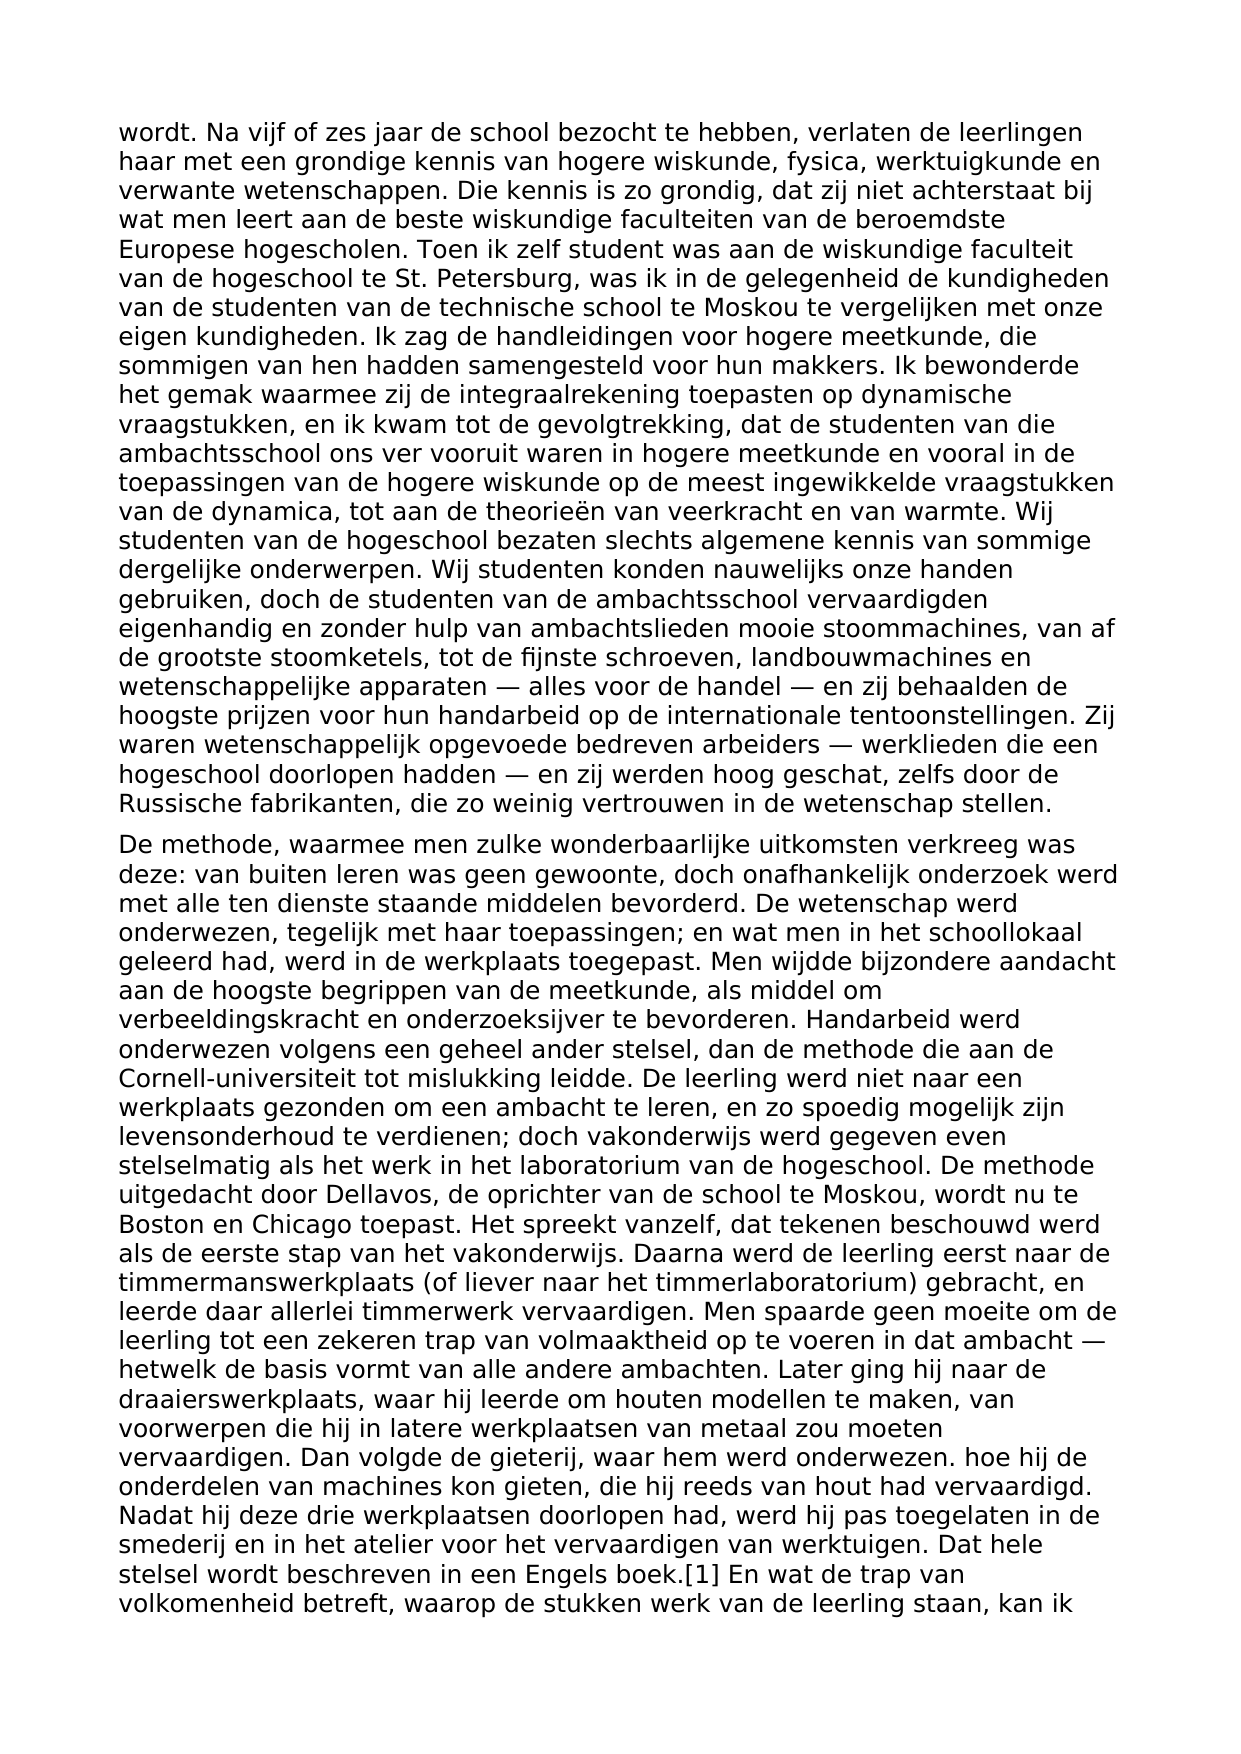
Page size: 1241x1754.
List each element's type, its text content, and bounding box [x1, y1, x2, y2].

text wordt. Na vijf of zes jaar de school bezocht te hebben, verlaten de leerlingen haar met een grondige kennis van hogere wiskunde, fysica, werktuigkunde en verwante wetenschappen. Die kennis is zo grondig, dat zij niet achterstaat bij wat men leert aan de beste wiskundige faculteiten van de beroemdste Europese hogescholen. Toen ik zelf student was aan de wiskundige faculteit van de hogeschool te St. Petersburg, was ik in de gelegenheid de kundigheden van de studenten van de technische school te Moskou te vergelijken met onze eigen kundigheden. Ik zag de handleidingen voor hogere meetkunde, die sommigen van hen hadden samengesteld voor hun makkers. Ik bewonderde het gemak waarmee zij de integraalrekening toepasten op dynamische vraagstukken, en ik kwam tot de gevolgtrekking, dat de studenten van die ambachtsschool ons ver vooruit waren in hogere meetkunde en vooral in de toepassingen van de hogere wiskunde op de meest ingewikkelde vraagstukken van de dynamica, tot aan de theorieën van veerkracht en van warmte. Wij studenten van de hogeschool bezaten slechts algemene kennis van sommige dergelijke onderwerpen. Wij studenten konden nauwelijks onze handen gebruiken, doch de studenten van de ambachtsschool vervaardigden eigenhandig en zonder hulp van ambachtslieden mooie stoommachines, van af de grootste stoomketels, tot de fijnste schroeven, landbouwmachines en wetenschappelijke apparaten — alles voor de handel — en zij behaalden de hoogste prijzen voor hun handarbeid op de internationale tentoonstellingen. Zij waren wetenschappelijk opgevoede bedreven arbeiders — werklieden die een hogeschool doorlopen hadden — en zij werden hoog geschat, zelfs door de Russische fabrikanten, die zo weinig vertrouwen in de wetenschap stellen. [118, 118, 1122, 818]
text De methode, waarmee men zulke wonderbaarlijke uitkomsten verkreeg was deze: van buiten leren was geen gewoonte, doch onafhankelijk onderzoek werd met alle ten dienste staande middelen bevorderd. De wetenschap werd onderwezen, tegelijk met haar toepassingen; en wat men in het schoollokaal geleerd had, werd in de werkplaats toegepast. Men wijdde bijzondere aandacht aan de hoogste begrippen van de meetkunde, als middel om verbeeldingskracht en onderzoeksijver te bevorderen. Handarbeid werd onderwezen volgens een geheel ander stelsel, dan de methode die aan de Cornell-universiteit tot mislukking leidde. De leerling werd niet naar een werkplaats gezonden om een ambacht te leren, en zo spoedig mogelijk zijn levensonderhoud te verdienen; doch vakonderwijs werd gegeven even stelselmatig als het werk in het laboratorium van de hogeschool. De methode uitgedacht door Dellavos, de oprichter van de school te Moskou, wordt nu te Boston en Chicago toepast. Het spreekt vanzelf, dat tekenen beschouwd werd als de eerste stap van het vakonderwijs. Daarna werd de leerling eerst naar de timmermanswerkplaats (of liever naar het timmerlaboratorium) gebracht, en leerde daar allerlei timmerwerk vervaardigen. Men spaarde geen moeite om de leerling tot een zekeren trap van volmaaktheid op te voeren in dat ambacht — hetwelk de basis vormt van alle andere ambachten. Later ging hij naar de draaierswerkplaats, waar hij leerde om houten modellen te maken, van voorwerpen die hij in latere werkplaatsen van metaal zou moeten vervaardigen. Dan volgde de gieterij, waar hem werd onderwezen. hoe hij de onderdelen van machines kon gieten, die hij reeds van hout had vervaardigd. Nadat hij deze drie werkplaatsen doorlopen had, werd hij pas toegelaten in de smederij en in het atelier voor het vervaardigen van werktuigen. Dat hele stelsel wordt beschreven in een Engels boek.[1] En wat de trap van volkomenheid betreft, waarop de stukken werk van de leerling staan, kan ik [118, 831, 1122, 1618]
